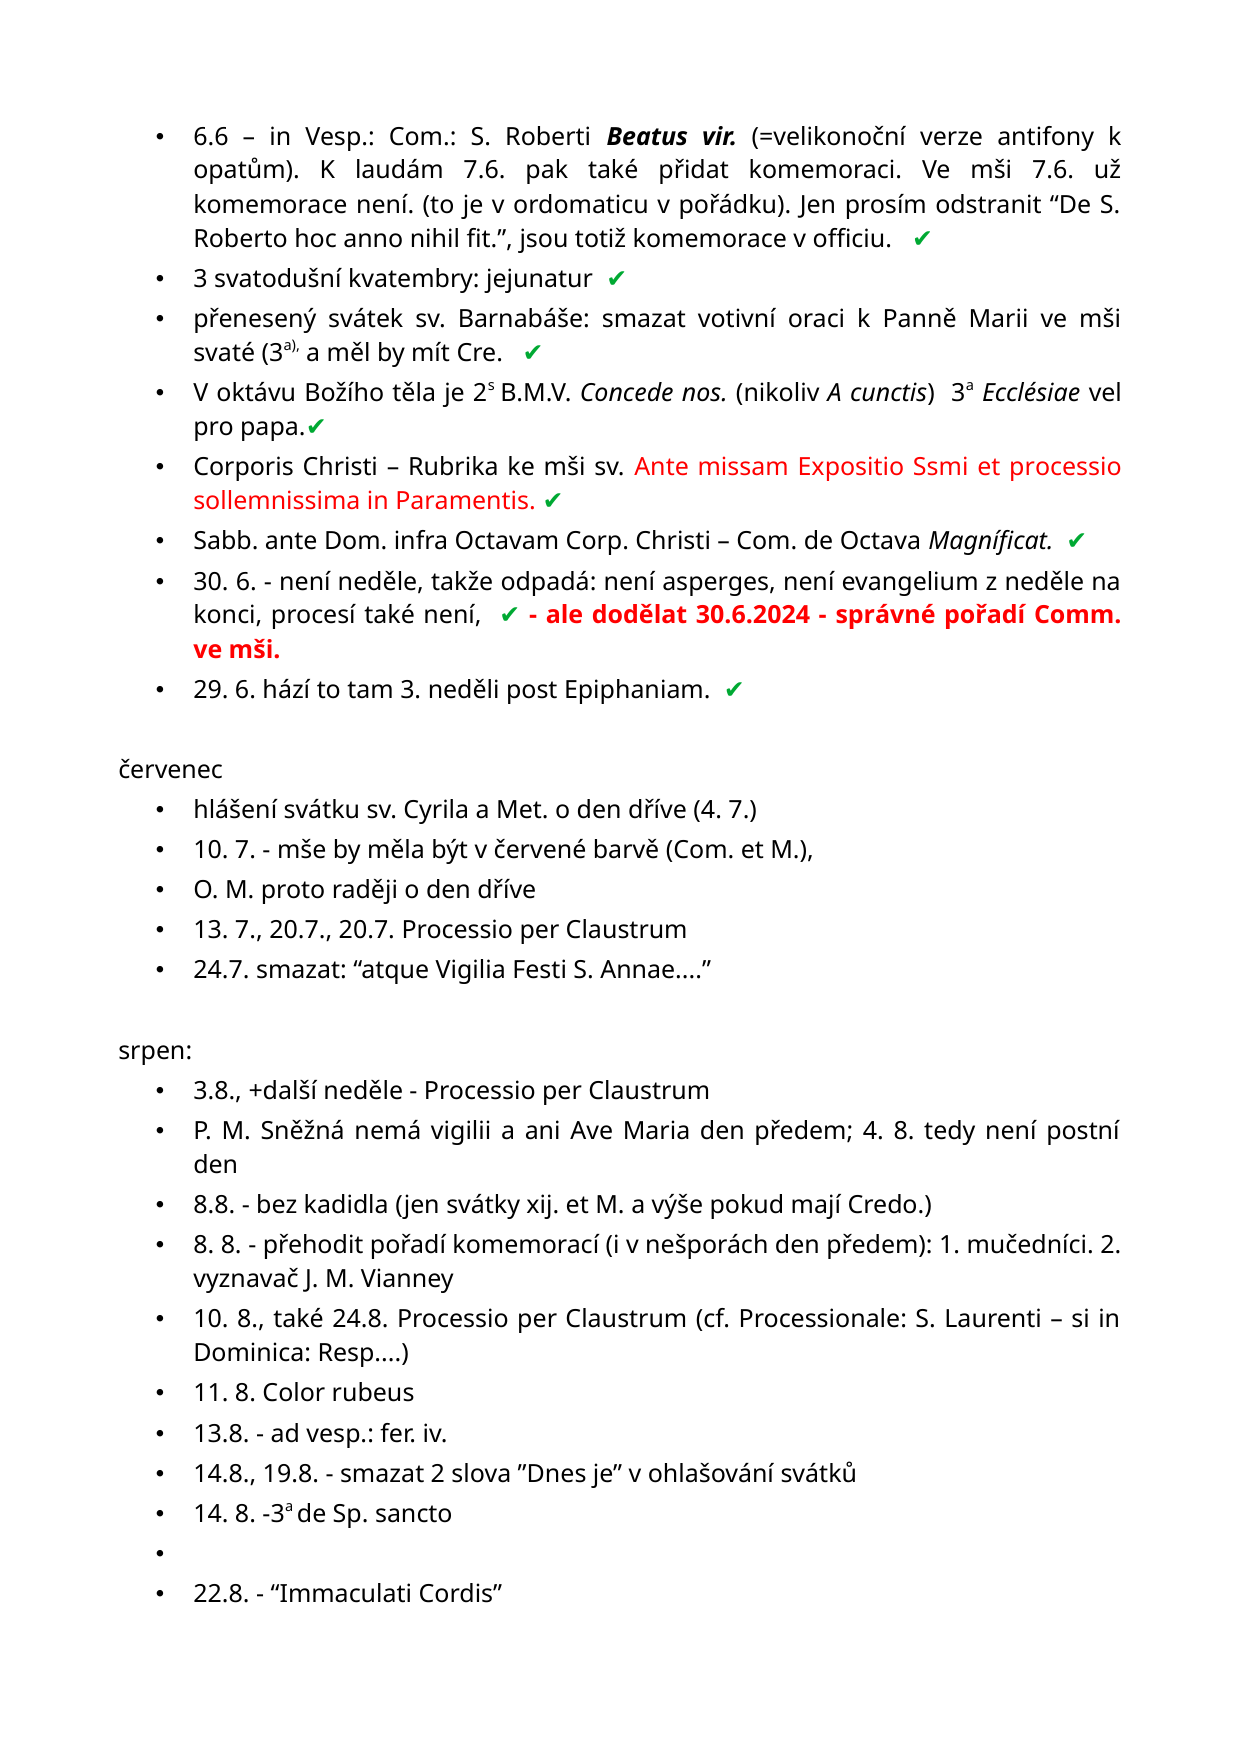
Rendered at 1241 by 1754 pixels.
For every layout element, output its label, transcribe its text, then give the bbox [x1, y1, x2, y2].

list 6.6 – in Vesp.: Com.: S. Roberti Beatus vir. (=velikonoční verze antifony k opatům). K laudám 7.6. pak také přidat komemoraci. Ve mši 7.6. už komemorace není. (to je v ordomaticu v pořádku). Jen prosím odstranit “De S. Roberto hoc anno nihil fit.”, jsou totiž komemorace v officiu. ✔ [156, 118, 1122, 254]
list Corporis Christi – Rubrika ke mši sv. Ante missam Expositio Ssmi et processio sollemnissima in Paramentis. ✔ [156, 449, 1122, 517]
list 29. 6. hází to tam 3. neděli post Epiphaniam. ✔ [156, 671, 1122, 705]
list O. M. proto raději o den dříve [156, 872, 1122, 906]
list 13.8. - ad vesp.: fer. iv. [156, 1415, 1122, 1449]
list Sabb. ante Dom. infra Octavam Corp. Christi – Com. de Octava Magníficat. ✔ [156, 523, 1122, 557]
list 13. 7., 20.7., 20.7. Processio per Claustrum [156, 912, 1122, 946]
list 14.8., 19.8. - smazat 2 slova ”Dnes je” v ohlašování svátků [156, 1455, 1122, 1489]
list V oktávu Božího těla je 2s B.M.V. Concede nos. (nikoliv A cunctis) 3a Ecclésiae vel pro papa.✔ [156, 375, 1122, 443]
list 8. 8. - přehodit pořadí komemorací (i v nešporách den předem): 1. mučedníci. 2. vyznavač J. M. Vianney [156, 1227, 1122, 1295]
list 14. 8. -3a de Sp. sancto [156, 1495, 1122, 1529]
text červenec [118, 752, 1122, 786]
list hlášení svátku sv. Cyrila a Met. o den dříve (4. 7.) [156, 792, 1122, 826]
list 22.8. - “Immaculati Cordis” [156, 1576, 1122, 1610]
list přenesený svátek sv. Barnabáše: smazat votivní oraci k Panně Marii ve mši svaté (3a), a měl by mít Cre. ✔ [156, 301, 1122, 369]
list 11. 8. Color rubeus [156, 1375, 1122, 1409]
list 3.8., +další neděle - Processio per Claustrum [156, 1072, 1122, 1106]
list 10. 8., také 24.8. Processio per Claustrum (cf. Processionale: S. Laurenti – si in Dominica: Resp....) [156, 1301, 1122, 1369]
text srpen: [118, 1032, 1122, 1066]
list P. M. Sněžná nemá vigilii a ani Ave Maria den předem; 4. 8. tedy není postní den [156, 1112, 1122, 1181]
list 30. 6. - není neděle, takže odpadá: není asperges, není evangelium z neděle na konci, procesí také není, ✔ - ale dodělat 30.6.2024 - správné pořadí Comm. ve mši. [156, 563, 1122, 665]
list 8.8. - bez kadidla (jen svátky xij. et M. a výše pokud mají Credo.) [156, 1187, 1122, 1221]
list 24.7. smazat: “atque Vigilia Festi S. Annae....” [156, 952, 1122, 986]
list 3 svatodušní kvatembry: jejunatur ✔ [156, 260, 1122, 294]
list 10. 7. - mše by měla být v červené barvě (Com. et M.), [156, 832, 1122, 866]
